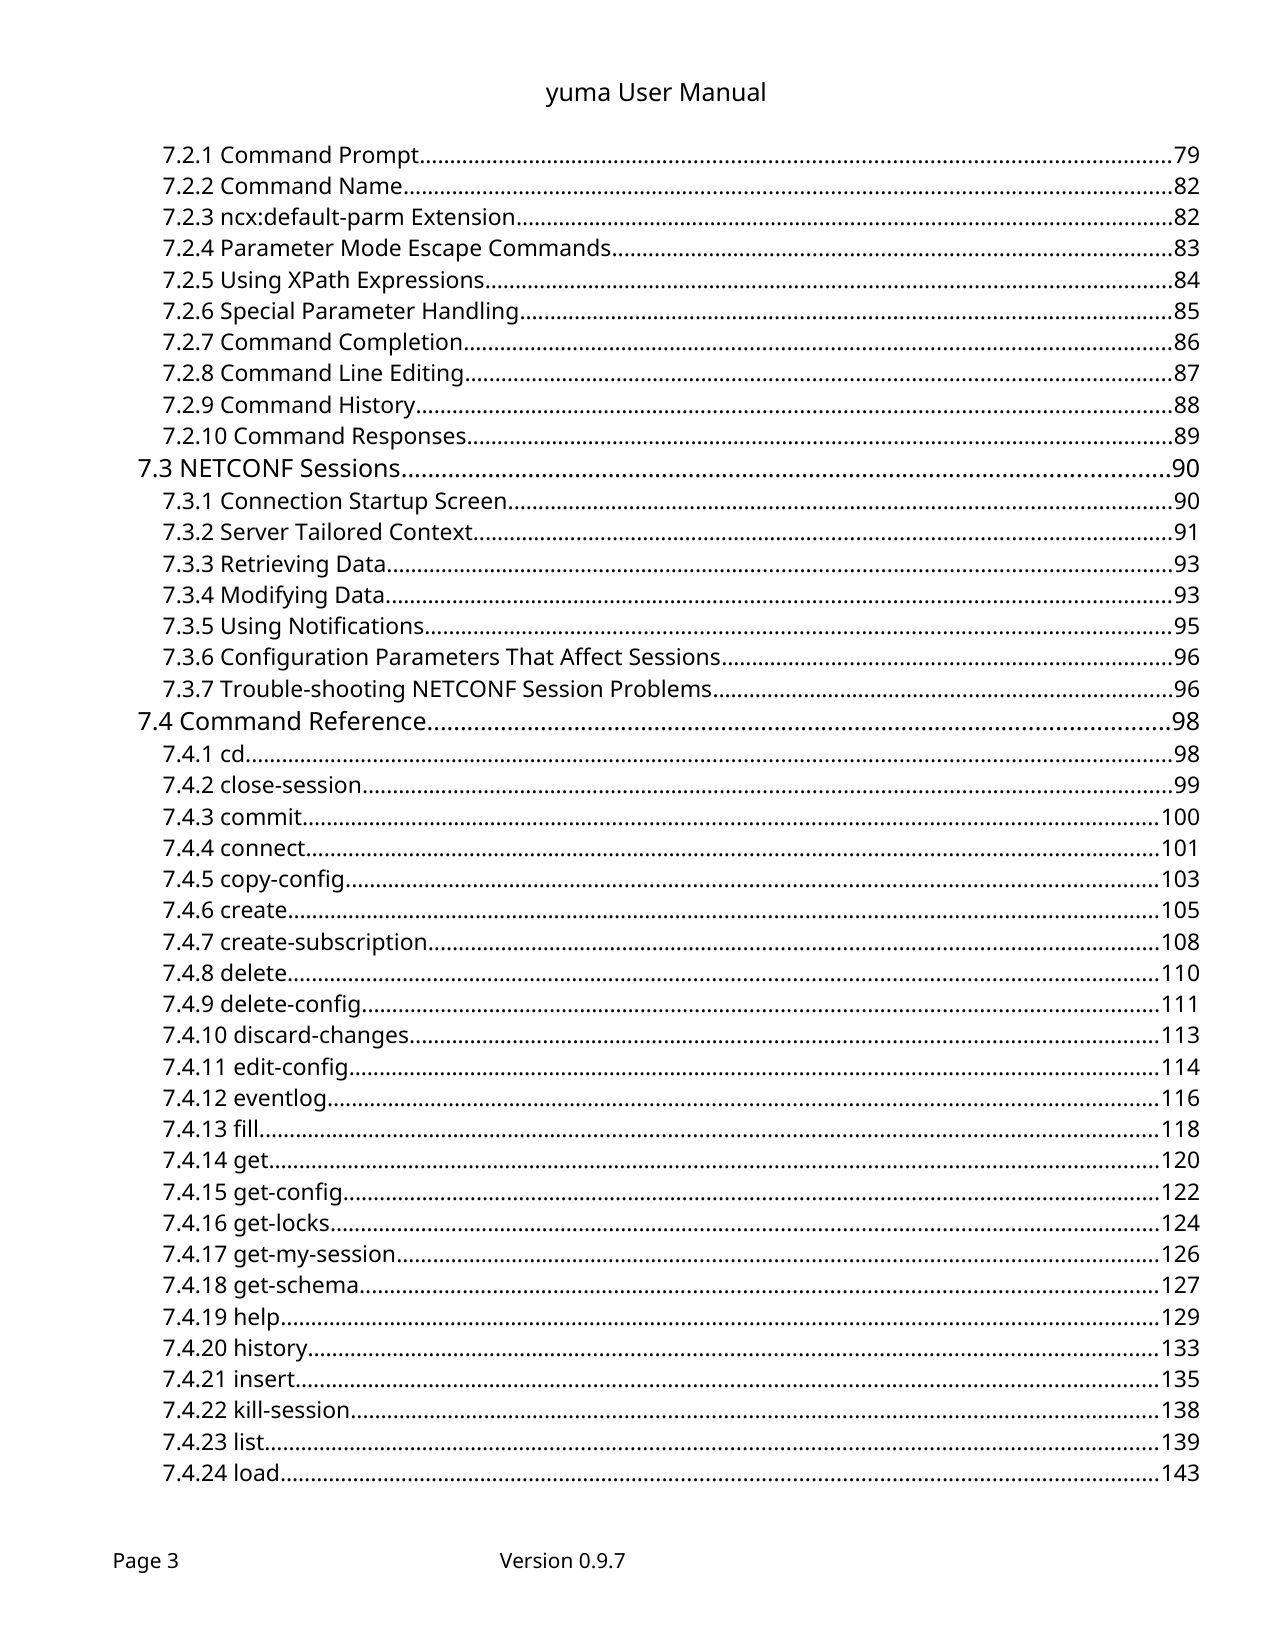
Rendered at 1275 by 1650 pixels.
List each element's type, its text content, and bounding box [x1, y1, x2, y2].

text 7.2.9 Command History 88 [162, 388, 1200, 420]
text 7.4 Command Reference 98 [137, 704, 1200, 738]
text 7.4.23 list 139 [162, 1425, 1200, 1457]
text 7.4.15 get-config 122 [162, 1175, 1200, 1207]
text 7.4.20 history 133 [162, 1332, 1200, 1363]
text 7.4.22 kill-session 138 [162, 1394, 1200, 1425]
text 7.3.2 Server Tailored Context 91 [162, 516, 1200, 548]
text 7.4.16 get-locks 124 [162, 1207, 1200, 1238]
text 7.2.4 Parameter Mode Escape Commands 83 [162, 232, 1200, 263]
text 7.2.10 Command Responses 89 [162, 420, 1200, 451]
text 7.3.3 Retrieving Data 93 [162, 548, 1200, 579]
text 7.3.5 Using Notifications 95 [162, 610, 1200, 641]
text 7.4.21 insert 135 [162, 1363, 1200, 1394]
text 7.4.2 close-session 99 [162, 769, 1200, 800]
text 7.4.17 get-my-session 126 [162, 1238, 1200, 1269]
text 7.2.1 Command Prompt 79 [162, 138, 1200, 170]
text 7.3.6 Configuration Parameters That Affect Sessions 96 [162, 641, 1200, 673]
text 7.4.1 cd 98 [162, 738, 1200, 769]
text 7.2.7 Command Completion 86 [162, 326, 1200, 357]
text 7.2.3 ncx:default-parm Extension 82 [162, 201, 1200, 232]
text 7.3.1 Connection Startup Screen 90 [162, 485, 1200, 516]
text 7.4.3 commit 100 [162, 800, 1200, 832]
text 7.2.6 Special Parameter Handling 85 [162, 295, 1200, 326]
text 7.4.11 edit-config 114 [162, 1050, 1200, 1082]
text 7.4.19 help 129 [162, 1300, 1200, 1332]
text 7.4.14 get 120 [162, 1144, 1200, 1175]
text 7.3.4 Modifying Data 93 [162, 579, 1200, 610]
text 7.4.24 load 143 [162, 1457, 1200, 1488]
text 7.4.5 copy-config 103 [162, 863, 1200, 894]
text 7.2.5 Using XPath Expressions 84 [162, 263, 1200, 295]
text 7.4.9 delete-config 111 [162, 988, 1200, 1019]
text 7.4.4 connect 101 [162, 832, 1200, 863]
text 7.3 NETCONF Sessions 90 [137, 451, 1200, 485]
text 7.2.2 Command Name 82 [162, 170, 1200, 201]
text 7.4.18 get-schema 127 [162, 1269, 1200, 1300]
text 7.4.10 discard-changes 113 [162, 1019, 1200, 1050]
text 7.4.6 create 105 [162, 894, 1200, 925]
text 7.2.8 Command Line Editing 87 [162, 357, 1200, 388]
text 7.4.12 eventlog 116 [162, 1082, 1200, 1113]
text 7.4.8 delete 110 [162, 957, 1200, 988]
text 7.4.13 fill 118 [162, 1113, 1200, 1144]
text 7.4.7 create-subscription 108 [162, 925, 1200, 957]
text 7.3.7 Trouble-shooting NETCONF Session Problems 96 [162, 673, 1200, 704]
